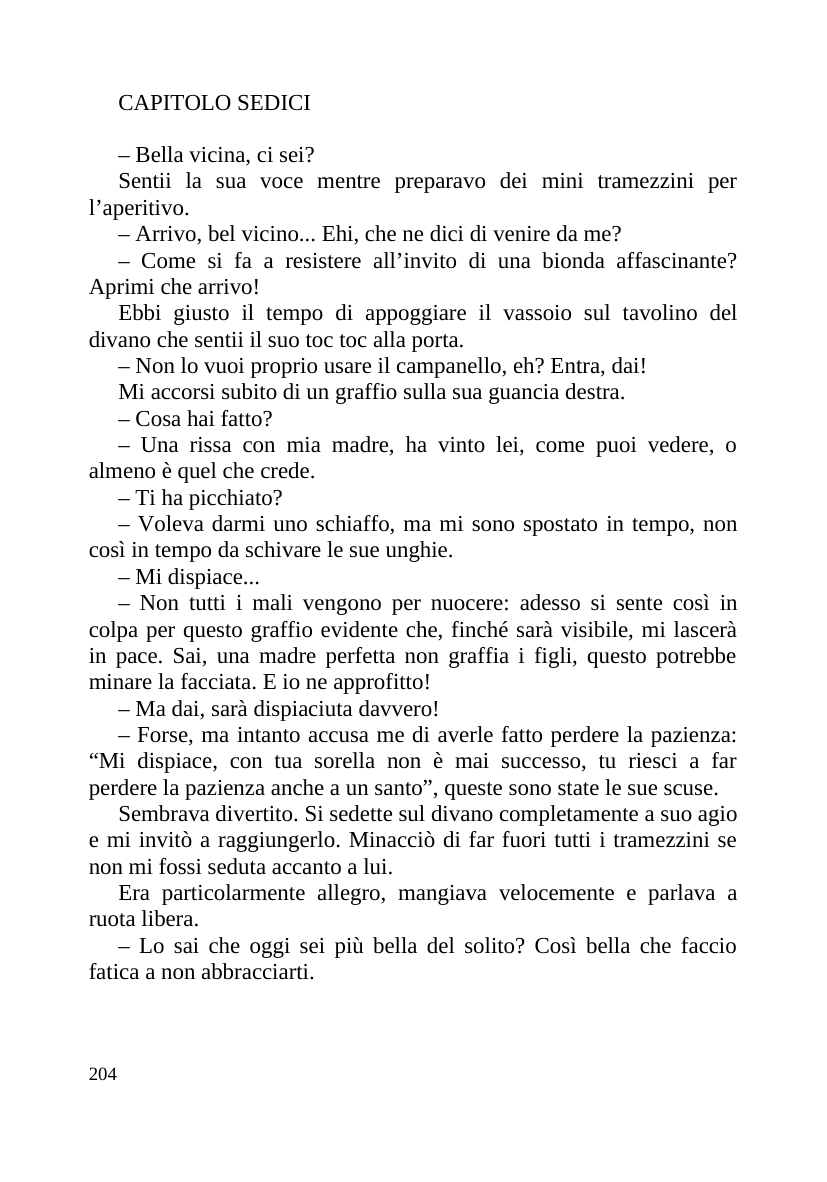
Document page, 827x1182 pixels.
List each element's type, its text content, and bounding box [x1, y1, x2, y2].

text Ebbi giusto il tempo di appoggiare il vassoio sul tavolino del divano che sentii il suo toc toc alla porta. [88, 299, 738, 352]
text – Non lo vuoi proprio usare il campanello, eh? Entra, dai! [88, 352, 738, 378]
text – Voleva darmi uno schiaffo, ma mi sono spostato in tempo, non così in tempo da schivare le sue unghie. [88, 510, 738, 563]
text Mi accorsi subito di un graffio sulla sua guancia destra. [88, 378, 738, 405]
text – Cosa hai fatto? [88, 405, 738, 431]
text – Una rissa con mia madre, ha vinto lei, come puoi vedere, o almeno è quel che crede. [88, 431, 738, 484]
text – Lo sai che oggi sei più bella del solito? Così bella che faccio fatica a non abbracciarti. [88, 932, 738, 984]
text Sembrava divertito. Si sedette sul divano completamente a suo agio e mi invitò a raggiungerlo. Minacciò di far fuori tutti i tramezzini se non mi fossi seduta accanto a lui. [88, 800, 738, 879]
text Sentii la sua voce mentre preparavo dei mini tramezzini per l’aperitivo. [88, 168, 738, 220]
text – Ma dai, sarà dispiaciuta davvero! [88, 695, 738, 721]
text CAPITOLO SEDICI [88, 88, 738, 115]
text – Forse, ma intanto accusa me di averle fatto perdere la pazienza: “Mi dispiace, con tua sorella non è mai successo, tu riesci a far perdere la pazienza anche a un santo”, queste sono state le sue scuse. [88, 721, 738, 800]
text – Mi dispiace... [88, 563, 738, 589]
text – Ti ha picchiato? [88, 484, 738, 510]
text – Non tutti i mali vengono per nuocere: adesso si sente così in colpa per questo graffio evidente che, finché sarà visibile, mi lascerà in pace. Sai, una madre perfetta non graffia i figli, questo potrebbe minare la facciata. E io ne approfitto! [88, 589, 738, 695]
text Era particolarmente allegro, mangiava velocemente e parlava a ruota libera. [88, 879, 738, 932]
text – Come si fa a resistere all’invito di una bionda affascinante? Aprimi che arrivo! [88, 247, 738, 299]
text – Arrivo, bel vicino... Ehi, che ne dici di venire da me? [88, 220, 738, 247]
text – Bella vicina, ci sei? [88, 141, 738, 168]
